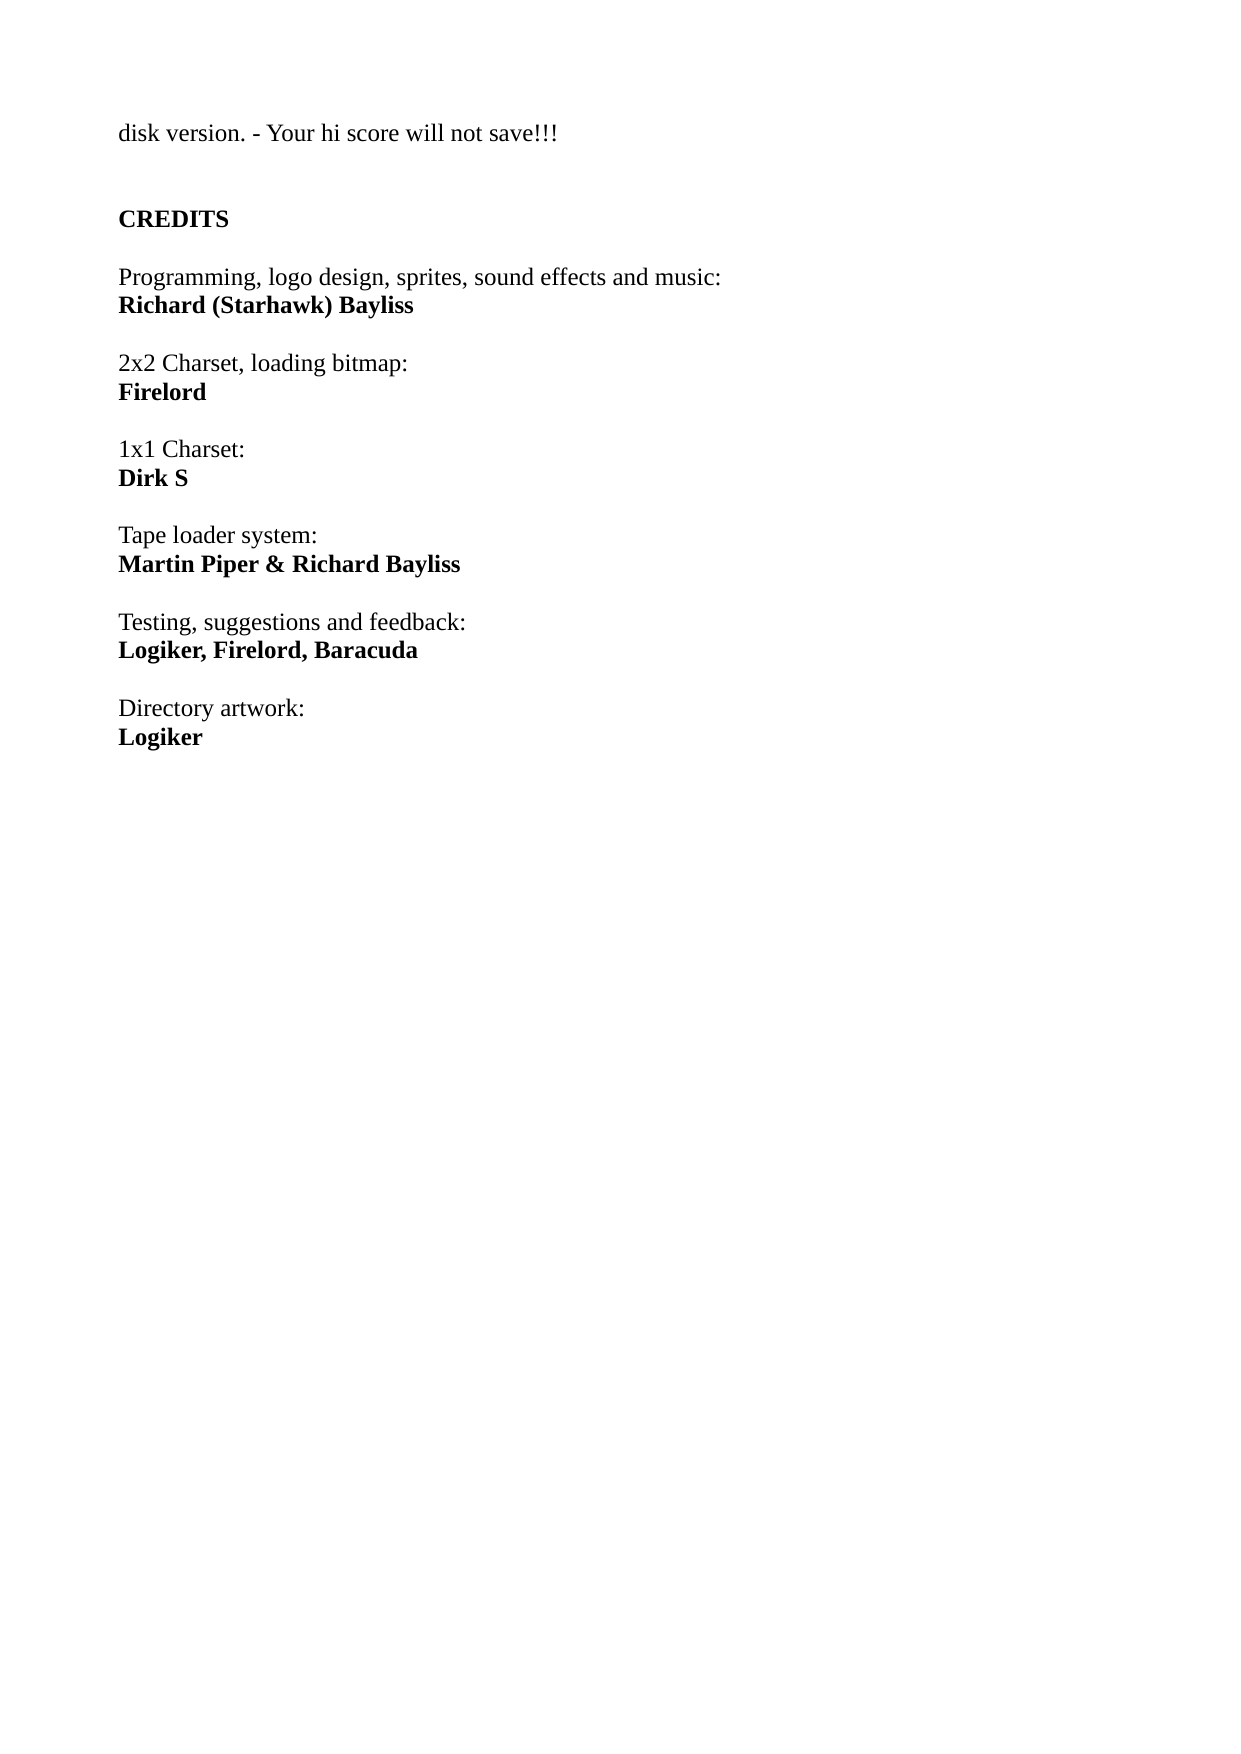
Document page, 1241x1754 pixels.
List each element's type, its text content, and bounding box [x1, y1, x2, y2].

text disk version. - Your hi score will not save!!! [118, 118, 1122, 176]
text Testing, suggestions and feedback: [118, 607, 1122, 636]
text Directory artwork: Logiker [118, 693, 1122, 751]
text Tape loader system: Martin Piper & Richard Bayliss [118, 521, 1122, 578]
text 1x1 Charset: Dirk S [118, 434, 1122, 521]
text CREDITS [118, 204, 1122, 262]
text Programming, logo design, sprites, sound effects and music: Richard (Starhawk) Bayliss 2x2 Charset, loading bitmap: Firelord [118, 262, 1122, 406]
text Logiker, Firelord, Baracuda [118, 636, 1122, 664]
